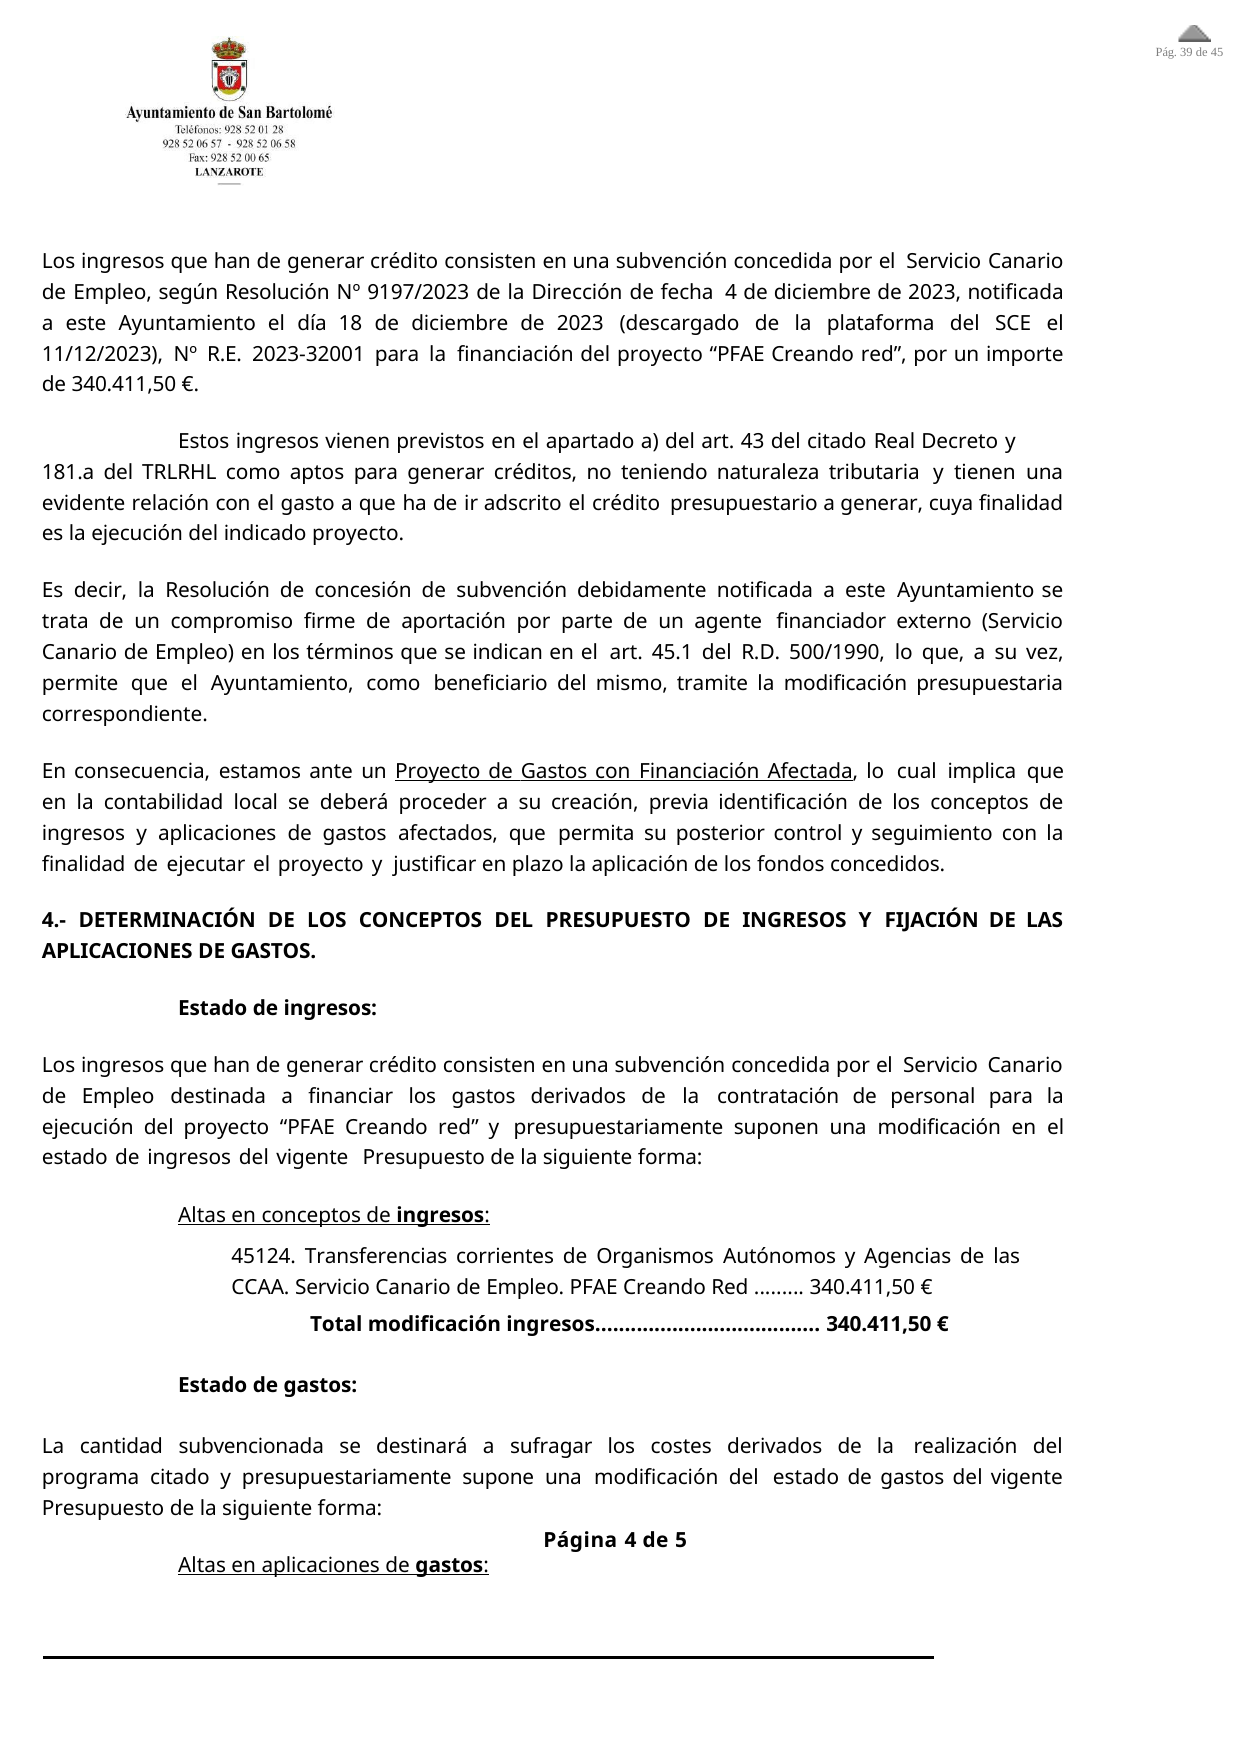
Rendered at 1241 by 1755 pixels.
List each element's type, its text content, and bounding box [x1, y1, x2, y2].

text 181.a del TRLRHL como aptos para generar créditos, no teniendo naturaleza tributaria y tienen una evidente relación con el gasto a que ha de ir adscrito el crédito presupuestario a generar, cuya finalidad es la ejecución del indicado proyecto. [42, 457, 1063, 547]
text Altas en aplicaciones de gastos: [178, 1550, 1236, 1578]
text 4.- DETERMINACIÓN DE LOS CONCEPTOS DEL PRESUPUESTO DE INGRESOS Y FIJACIÓN DE LAS APLICACIONES DE GASTOS. [42, 906, 1063, 965]
text Total modificación ingresos...................................... 340.411,50 € [271, 1309, 987, 1337]
text Estos ingresos vienen previstos en el apartado a) del art. 43 del citado Real Decreto y [178, 427, 1236, 455]
text 45124. Transferencias corrientes de Organismos Autónomos y Agencias de las CCAA. Servicio Canario de Empleo. PFAE Creando Red ......... 340.411,50 € [231, 1242, 1077, 1301]
text En consecuencia, estamos ante un Proyecto de Gastos con Financiación Afectada, lo cual implica que en la contabilidad local se deberá proceder a su creación, previa identificación de los conceptos de ingresos y aplicaciones de gastos afectados, que permita su posterior control y seguimiento con la finalidad de ejecutar el proyecto y justificar en plazo la aplicación de los fondos concedidos. [42, 756, 1064, 877]
text Estado de gastos: [178, 1370, 1236, 1398]
text Es decir, la Resolución de concesión de subvención debidamente notificada a este Ayuntamiento se trata de un compromiso firme de aportación por parte de un agente financiador externo (Servicio Canario de Empleo) en los términos que se indican en el art. 45.1 del R.D. 500/1990, lo que, a su vez, permite que el Ayuntamiento, como beneficiario del mismo, tramite la modificación presupuestaria correspondiente. [42, 575, 1064, 727]
text Los ingresos que han de generar crédito consisten en una subvención concedida por el Servicio Canario de Empleo, según Resolución Nº 9197/2023 de la Dirección de fecha 4 de diciembre de 2023, notificada a este Ayuntamiento el día 18 de diciembre de 2023 (descargado de la plataforma del SCE el 11/12/2023), Nº R.E. 2023-32001 para la financiación del proyecto “PFAE Creando red”, por un importe de 340.411,50 €. [42, 246, 1064, 398]
text Altas en conceptos de ingresos: [178, 1200, 1236, 1228]
text La cantidad subvencionada se destinará a sufragar los costes derivados de la realización del programa citado y presupuestariamente supone una modificación del estado de gastos del vigente Presupuesto de la siguiente forma: [42, 1432, 1063, 1521]
text Los ingresos que han de generar crédito consisten en una subvención concedida por el Servicio Canario de Empleo destinada a financiar los gastos derivados de la contratación de personal para la ejecución del proyecto “PFAE Creando red” y presupuestariamente suponen una modificación en el estado de ingresos del vigente Presupuesto de la siguiente forma: [42, 1051, 1064, 1171]
text Estado de ingresos: [178, 993, 1236, 1022]
